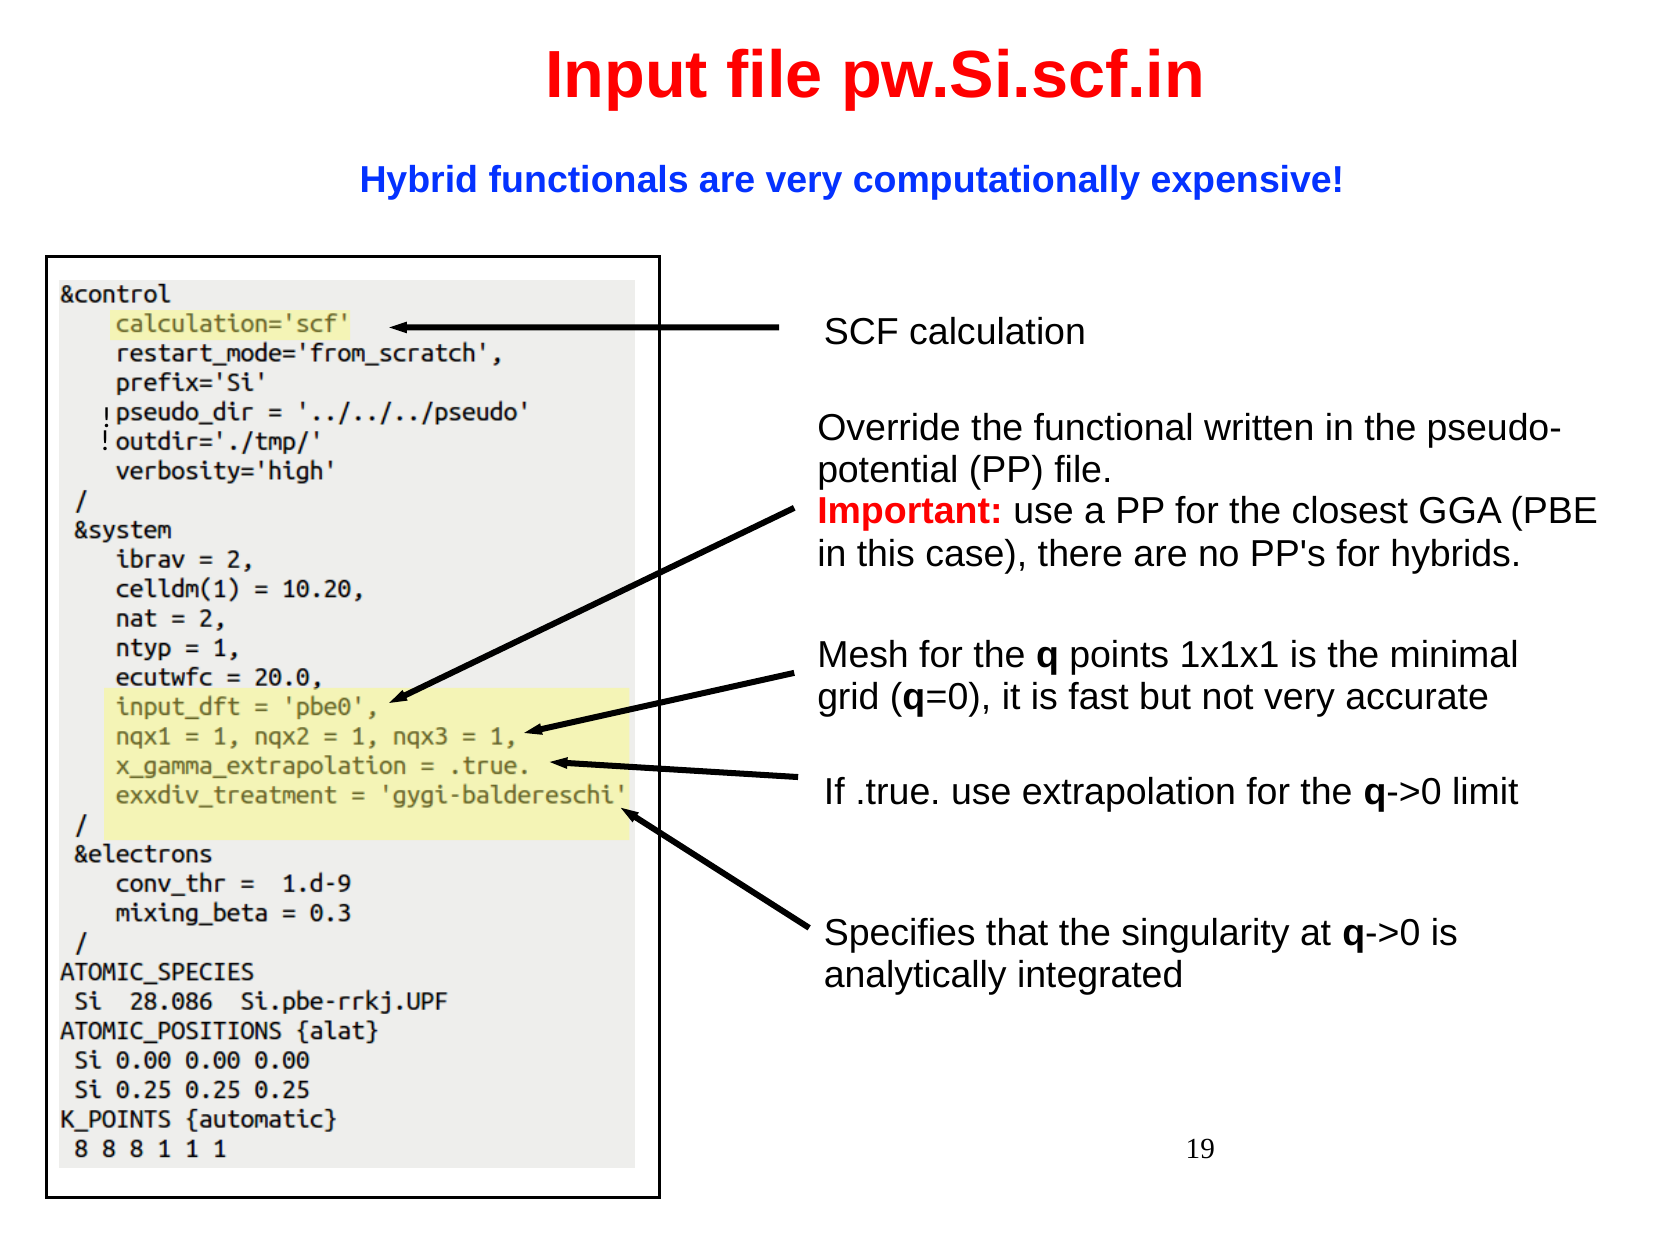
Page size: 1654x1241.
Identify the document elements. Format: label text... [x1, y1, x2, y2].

text_box Hybrid functionals are very computationally expensive! [344, 151, 1371, 210]
picture [630, 770, 635, 811]
title Input file pw.Si.scf.in [410, 30, 1341, 106]
text_box Specifies that the singularity at q->0 is analytically integrated [809, 903, 1536, 1129]
picture [630, 712, 635, 764]
text_box [1185, 1129, 1571, 1216]
text_box ! [85, 413, 126, 465]
text_box SCF calculation [809, 303, 1101, 361]
text_box Mesh for the q points 1x1x1 is the minimal grid (q=0), it is fast but not very accurate [802, 584, 1553, 818]
text_box [110, 310, 351, 341]
picture [59, 280, 635, 1168]
text_box If .true. use extrapolation for the q->0 limit [809, 762, 1541, 822]
text_box ! [86, 390, 127, 442]
picture [432, 589, 635, 706]
text_box Override the functional written in the pseudo- potential (PP) file. Important: use a PP for the closest GGA (PBE in this case), there are no PP's for hybrids. [802, 398, 1621, 675]
text_box [104, 687, 630, 841]
